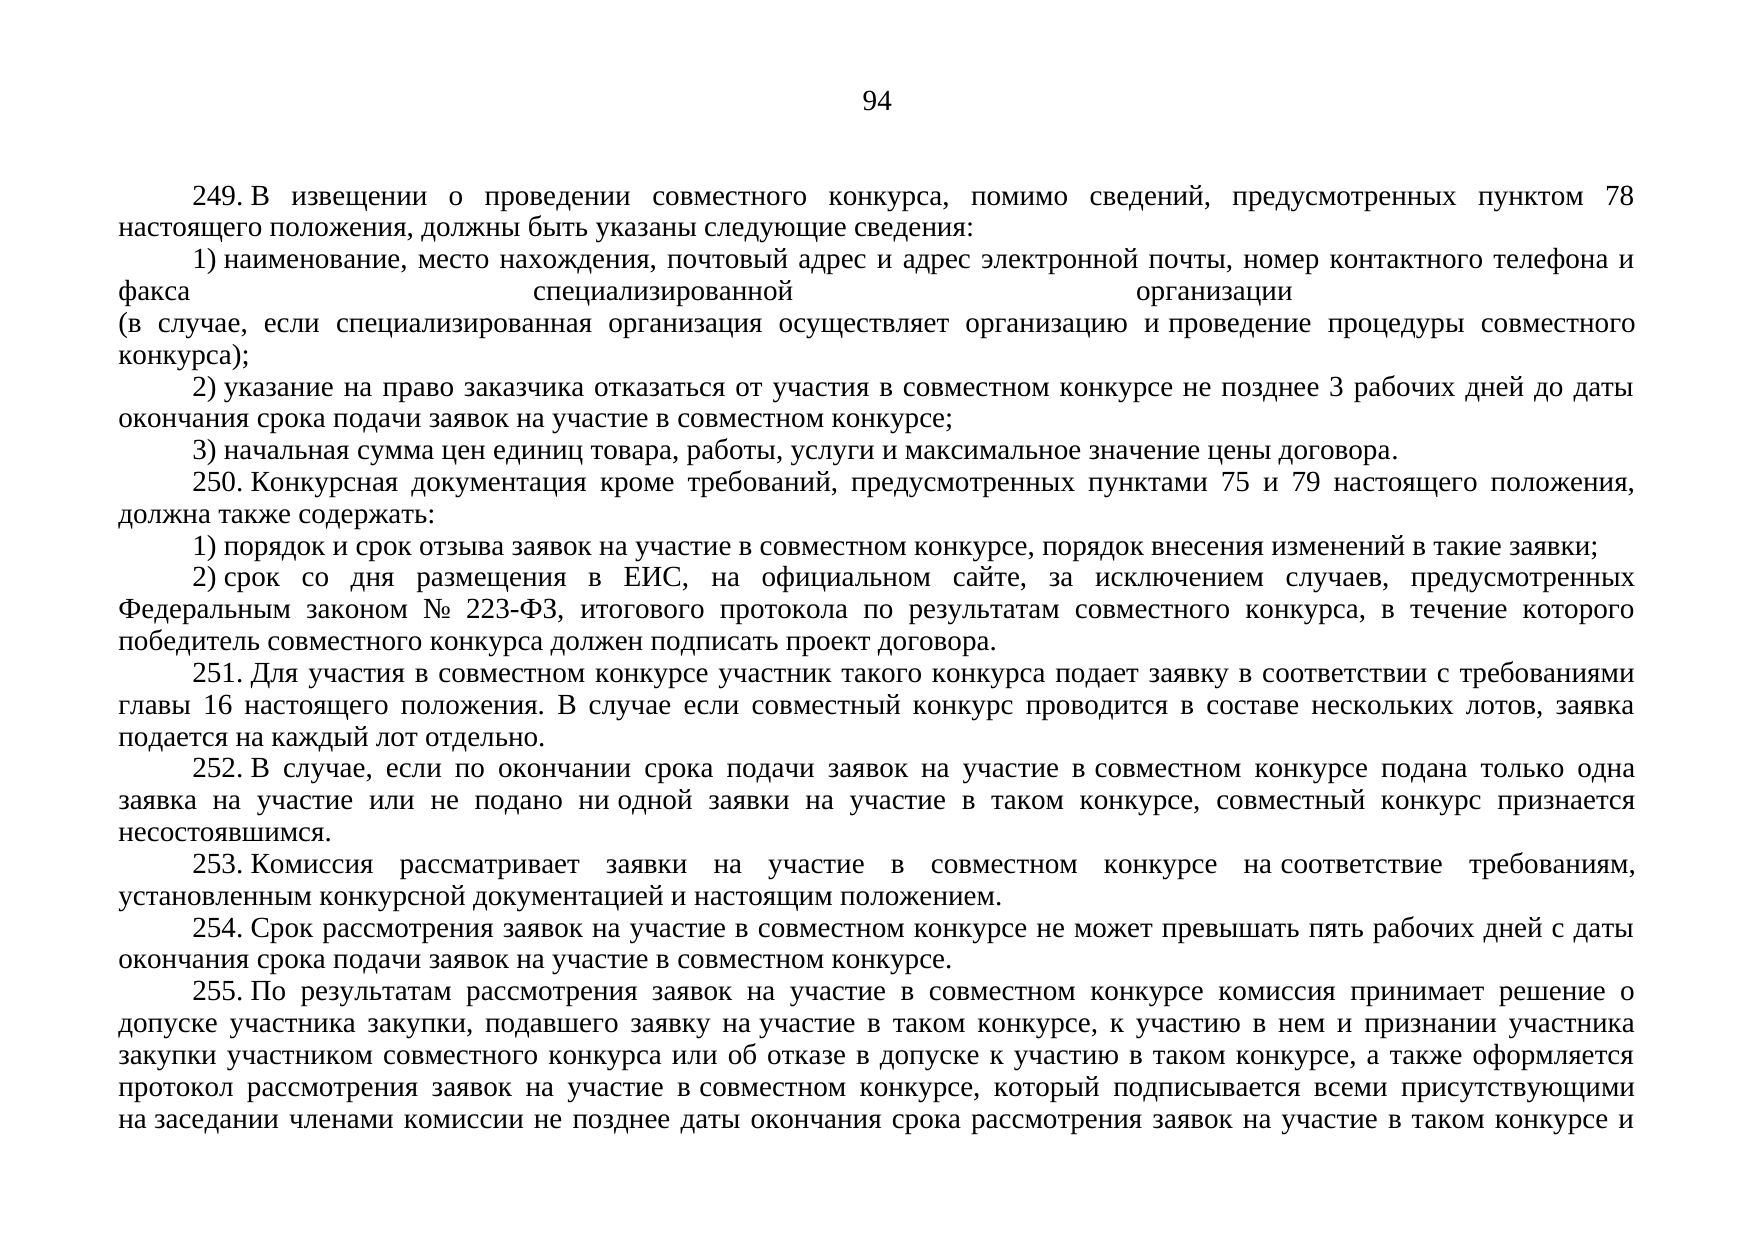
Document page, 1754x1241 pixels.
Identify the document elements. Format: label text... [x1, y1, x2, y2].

text 249. В извещении о проведении совместного конкурса, помимо сведений, предусмотренных пунктом 78 настоящего положения, должны быть указаны следующие сведения: [118, 179, 1636, 243]
text 1) порядок и срок отзыва заявок на участие в совместном конкурсе, порядок внесения изменений в такие заявки; [118, 529, 1636, 561]
text 3) начальная сумма цен единиц товара, работы, услуги и максимальное значение цены договора. [118, 434, 1636, 466]
text 2) указание на право заказчика отказаться от участия в совместном конкурсе не позднее 3 рабочих дней до даты окончания срока подачи заявок на участие в совместном конкурсе; [118, 371, 1636, 434]
text 251. Для участия в совместном конкурсе участник такого конкурса подает заявку в соответствии с требованиями главы 16 настоящего положения. В случае если совместный конкурс проводится в составе нескольких лотов, заявка подается на каждый лот отдельно. [118, 657, 1636, 752]
text 255. По результатам рассмотрения заявок на участие в совместном конкурсе комиссия принимает решение о допуске участника закупки, подавшего заявку на участие в таком конкурсе, к участию в нем и признании участника закупки участником совместного конкурса или об отказе в допуске к участию в таком конкурсе, а также оформляется протокол рассмотрения заявок на участие в совместном конкурсе, который подписывается всеми присутствующими на заседании членами комиссии не позднее даты окончания срока рассмотрения заявок на участие в таком конкурсе и [118, 975, 1636, 1134]
text 252. В случае, если по окончании срока подачи заявок на участие в совместном конкурсе подана только одна заявка на участие или не подано ни одной заявки на участие в таком конкурсе, совместный конкурс признается несостоявшимся. [118, 752, 1636, 848]
text 253. Комиссия рассматривает заявки на участие в совместном конкурсе на соответствие требованиям, установленным конкурсной документацией и настоящим положением. [118, 848, 1636, 912]
text 254. Срок рассмотрения заявок на участие в совместном конкурсе не может превышать пять рабочих дней с даты окончания срока подачи заявок на участие в совместном конкурсе. [118, 912, 1636, 975]
text 1) наименование, место нахождения, почтовый адрес и адрес электронной почты, номер контактного телефона и факса специализированной организации (в случае, если специализированная организация осуществляет организацию и проведение процедуры совместного конкурса); [118, 243, 1636, 371]
text 250. Конкурсная документация кроме требований, предусмотренных пунктами 75 и 79 настоящего положения, должна также содержать: [118, 466, 1636, 529]
text 2) срок со дня размещения в ЕИС, на официальном сайте, за исключением случаев, предусмотренных Федеральным законом № 223-ФЗ, итогового протокола по результатам совместного конкурса, в течение которого победитель совместного конкурса должен подписать проект договора. [118, 561, 1636, 657]
